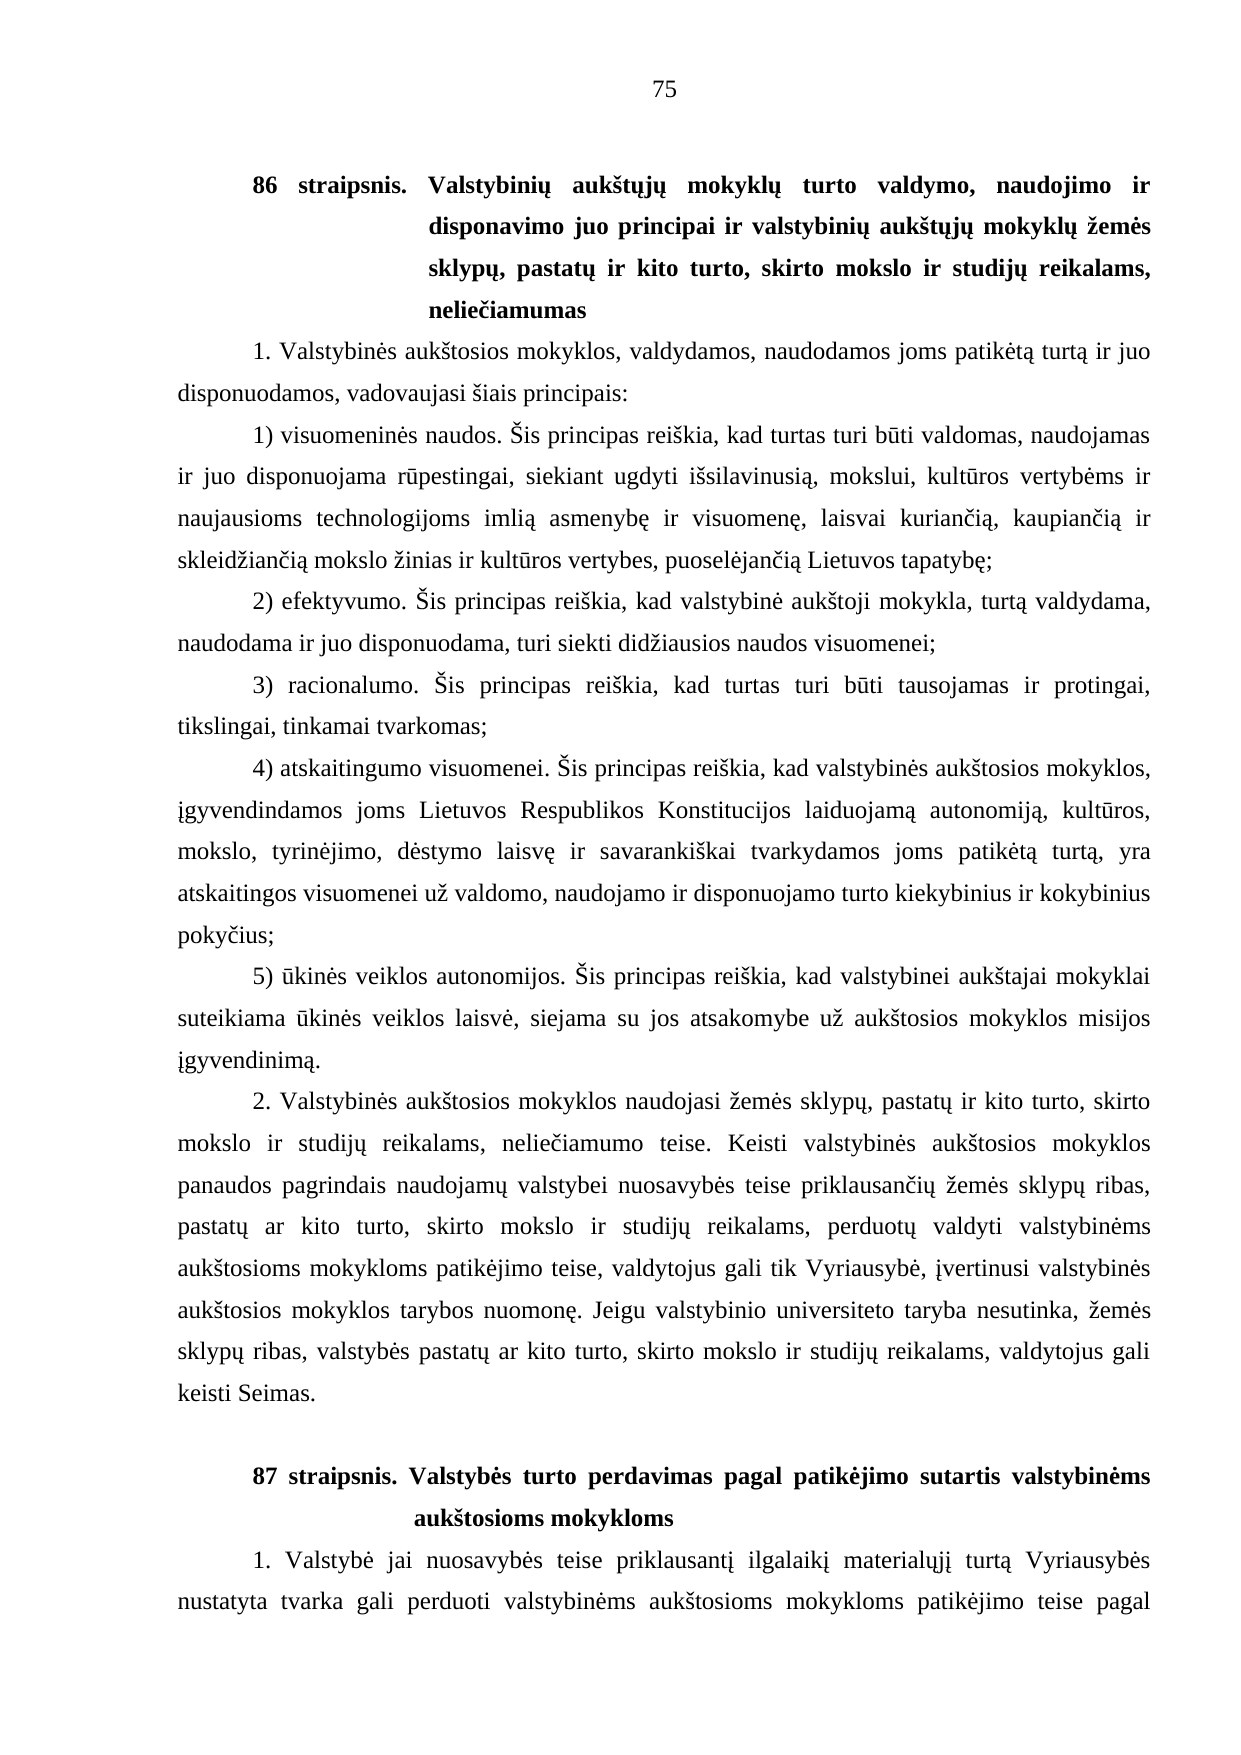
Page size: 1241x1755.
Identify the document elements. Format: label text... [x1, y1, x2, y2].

text 3) racionalumo. Šis principas reiškia, kad turtas turi būti tausojamas ir protingai, tikslingai, tinkamai tvarkomas; [177, 660, 1152, 743]
text 2) efektyvumo. Šis principas reiškia, kad valstybinė aukštoji mokykla, turtą valdydama, naudodama ir juo disponuodama, turi siekti didžiausios naudos visuomenei; [177, 576, 1152, 660]
text 2. Valstybinės aukštosios mokyklos naudojasi žemės sklypų, pastatų ir kito turto, skirto mokslo ir studijų reikalams, neliečiamumo teise. Keisti valstybinės aukštosios mokyklos panaudos pagrindais naudojamų valstybei nuosavybės teise priklausančių žemės sklypų ribas, pastatų ar kito turto, skirto mokslo ir studijų reikalams, perduotų valdyti valstybinėms aukštosioms mokykloms patikėjimo teise, valdytojus gali tik Vyriausybė, įvertinusi valstybinės aukštosios mokyklos tarybos nuomonę. Jeigu valstybinio universiteto taryba nesutinka, žemės sklypų ribas, valstybės pastatų ar kito turto, skirto mokslo ir studijų reikalams, valdytojus gali keisti Seimas. [177, 1076, 1152, 1410]
text 5) ūkinės veiklos autonomijos. Šis principas reiškia, kad valstybinei aukštajai mokyklai suteikiama ūkinės veiklos laisvė, siejama su jos atsakomybe už aukštosios mokyklos misijos įgyvendinimą. [177, 951, 1152, 1076]
text 1. Valstybė jai nuosavybės teise priklausantį ilgalaikį materialųjį turtą Vyriausybės nustatyta tvarka gali perduoti valstybinėms aukštosioms mokykloms patikėjimo teise pagal [177, 1535, 1152, 1618]
text 86 straipsnis. Valstybinių aukštųjų mokyklų turto valdymo, naudojimo ir disponavimo juo principai ir valstybinių aukštųjų mokyklų žemės sklypų, pastatų ir kito turto, skirto mokslo ir studijų reikalams, neliečiamumas [252, 160, 1152, 326]
text 87 straipsnis. Valstybės turto perdavimas pagal patikėjimo sutartis valstybinėms aukštosioms mokykloms [252, 1451, 1152, 1535]
text 4) atskaitingumo visuomenei. Šis principas reiškia, kad valstybinės aukštosios mokyklos, įgyvendindamos joms Lietuvos Respublikos Konstitucijos laiduojamą autonomiją, kultūros, mokslo, tyrinėjimo, dėstymo laisvę ir savarankiškai tvarkydamos joms patikėtą turtą, yra atskaitingos visuomenei už valdomo, naudojamo ir disponuojamo turto kiekybinius ir kokybinius pokyčius; [177, 743, 1152, 951]
text 1) visuomeninės naudos. Šis principas reiškia, kad turtas turi būti valdomas, naudojamas ir juo disponuojama rūpestingai, siekiant ugdyti išsilavinusią, mokslui, kultūros vertybėms ir naujausioms technologijoms imlią asmenybę ir visuomenę, laisvai kuriančią, kaupiančią ir skleidžiančią mokslo žinias ir kultūros vertybes, puoselėjančią Lietuvos tapatybę; [177, 410, 1152, 576]
text 1. Valstybinės aukštosios mokyklos, valdydamos, naudodamos joms patikėtą turtą ir juo disponuodamos, vadovaujasi šiais principais: [177, 326, 1152, 410]
